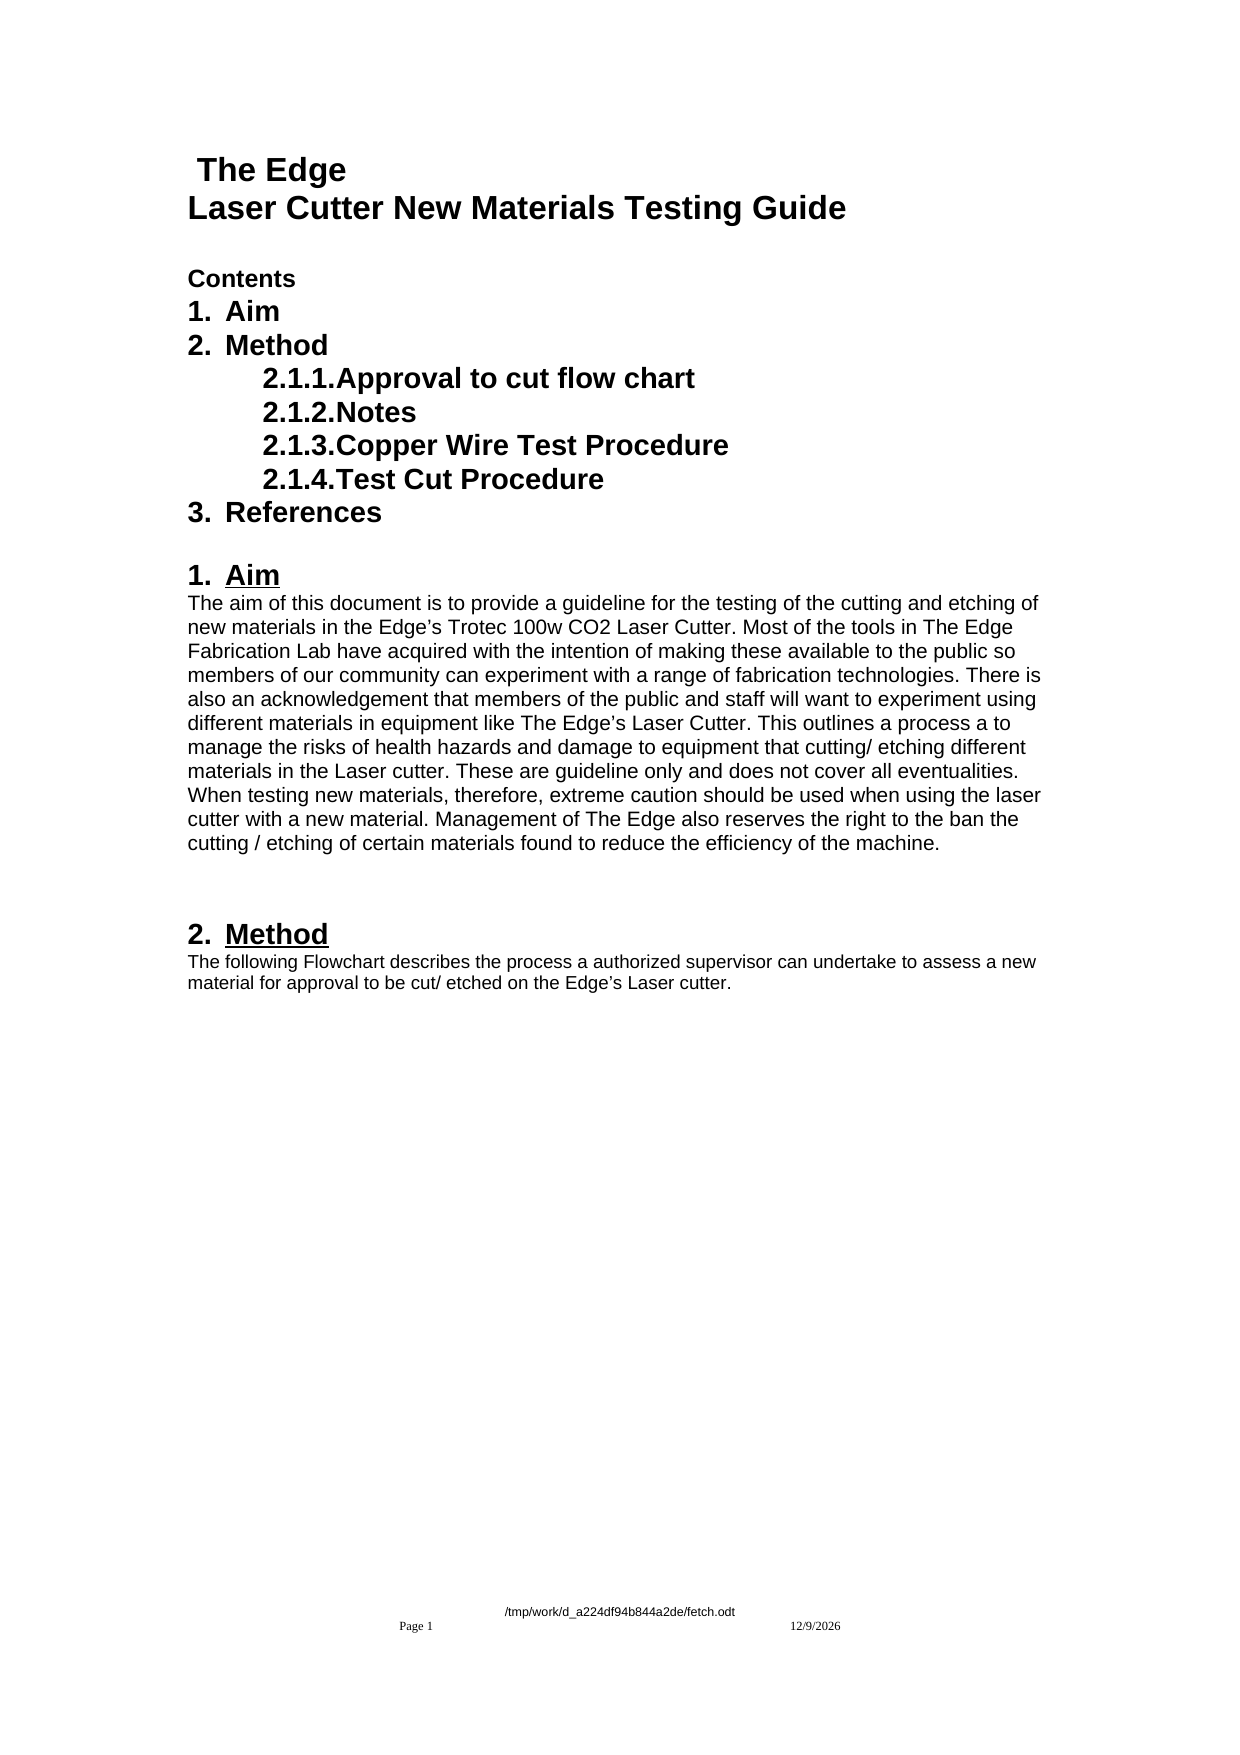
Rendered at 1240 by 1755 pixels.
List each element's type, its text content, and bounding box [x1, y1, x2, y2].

list Method [187, 327, 1052, 361]
list References [187, 495, 1052, 529]
list Copper Wire Test Procedure [262, 428, 1052, 462]
list Aim [187, 557, 1052, 591]
list Test Cut Procedure [262, 462, 1052, 495]
text Laser Cutter New Materials Testing Guide [187, 188, 1052, 227]
list Approval to cut flow chart [262, 361, 1052, 394]
list Aim [187, 294, 1052, 327]
list Notes [262, 394, 1052, 428]
text The Edge [187, 150, 1052, 188]
text The following Flowchart describes the process a authorized supervisor can undertake to assess a new material for approval to be cut/ etched on the Edge’s Laser cutter. [187, 950, 1052, 993]
text The aim of this document is to provide a guideline for the testing of the cutting and etching of new materials in the Edge’s Trotec 100w CO2 Laser Cutter. Most of the tools in The Edge Fabrication Lab have acquired with the intention of making these available to the public so members of our community can experiment with a range of fabrication technologies. There is also an acknowledgement that members of the public and staff will want to experiment using different materials in equipment like The Edge’s Laser Cutter. This outlines a process a to manage the risks of health hazards and damage to equipment that cutting/ etching different materials in the Laser cutter. These are guideline only and does not cover all eventualities. When testing new materials, therefore, extreme caution should be used when using the laser cutter with a new material. Management of The Edge also reserves the right to the ban the cutting / etching of certain materials found to reduce the efficiency of the machine. [187, 591, 1052, 854]
text Contents [187, 260, 1052, 294]
list Method [187, 917, 1052, 950]
